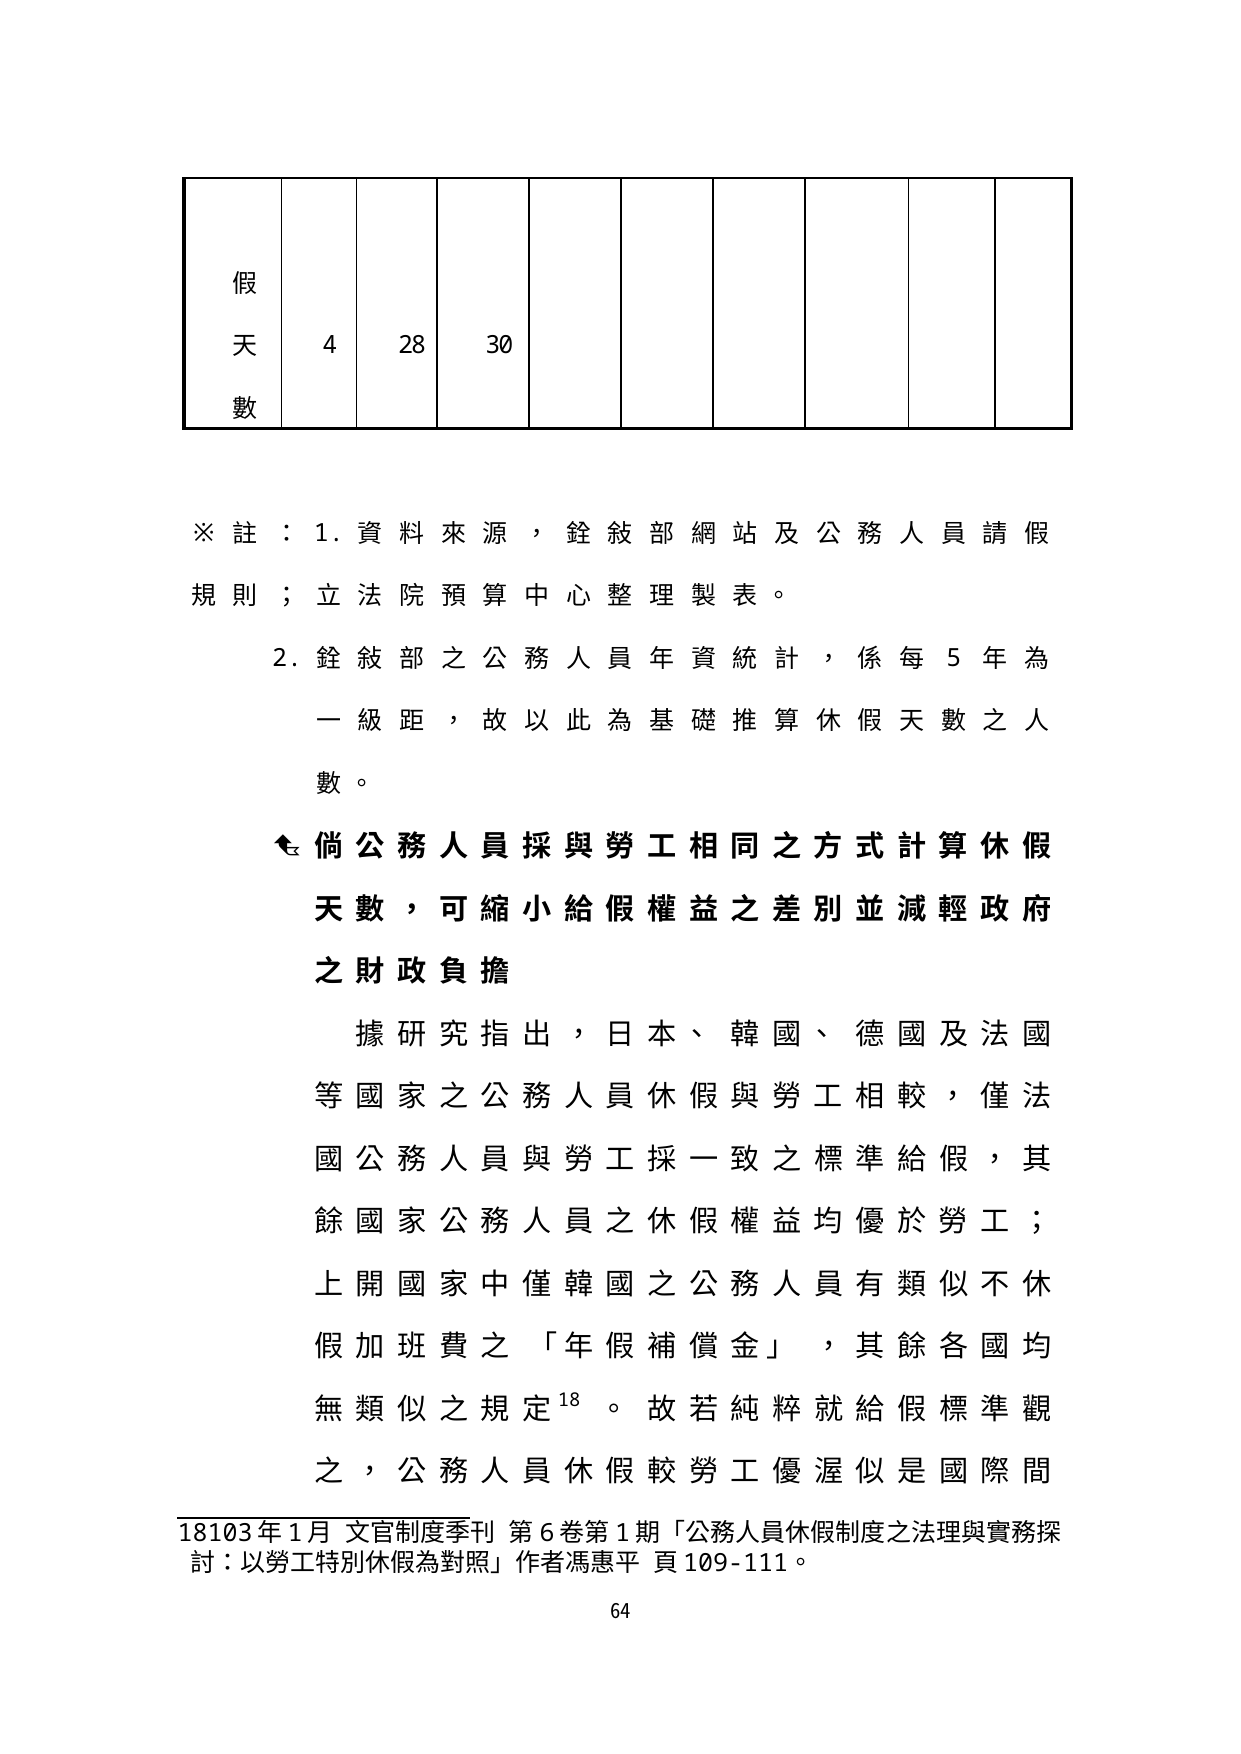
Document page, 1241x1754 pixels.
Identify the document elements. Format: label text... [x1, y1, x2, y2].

table_cell [806, 179, 908, 427]
table_cell 30 [438, 179, 528, 427]
table_cell 假天數 [186, 179, 281, 427]
text 103年1月 文官制度季刊 第6卷第1期「公務人員休假制度之法理與實務探討：以勞工特別休假為對照」作者馮惠平 頁109-111。 [177, 1518, 1063, 1577]
table_cell [530, 179, 620, 427]
text 倘公務人員採與勞工相同之方式計算休假天數，可縮小給假權益之差別並減輕政府之財政負擔 [242, 802, 1058, 990]
table_cell 4 [282, 179, 356, 427]
table_cell 28 [357, 179, 436, 427]
table_cell [714, 179, 804, 427]
table_cell - [909, 179, 994, 427]
table_cell [622, 179, 712, 427]
table_cell - [996, 179, 1070, 427]
text 2.銓敍部之公務人員年資統計，係每5年為一級距，故以此為基礎推算休假天數之人數。 [251, 615, 1058, 802]
text 據研究指出，日本、韓國、德國及法國等國家之公務人員休假與勞工相較，僅法國公務人員與勞工採一致之標準給假，其餘國家公務人員之休假權益均優於勞工；上開國家中僅韓國之公務人員有類似不休假加班費之「年假補償金」，其餘各國均無類似之規定。故若純粹就給假標準觀之，公務人員休假較勞工優渥似是國際間 [271, 990, 1058, 1490]
text ※註：1.資料來源，銓敍部網站及公務人員請假規則；立法院預算中心整理製表。 [183, 490, 1058, 615]
